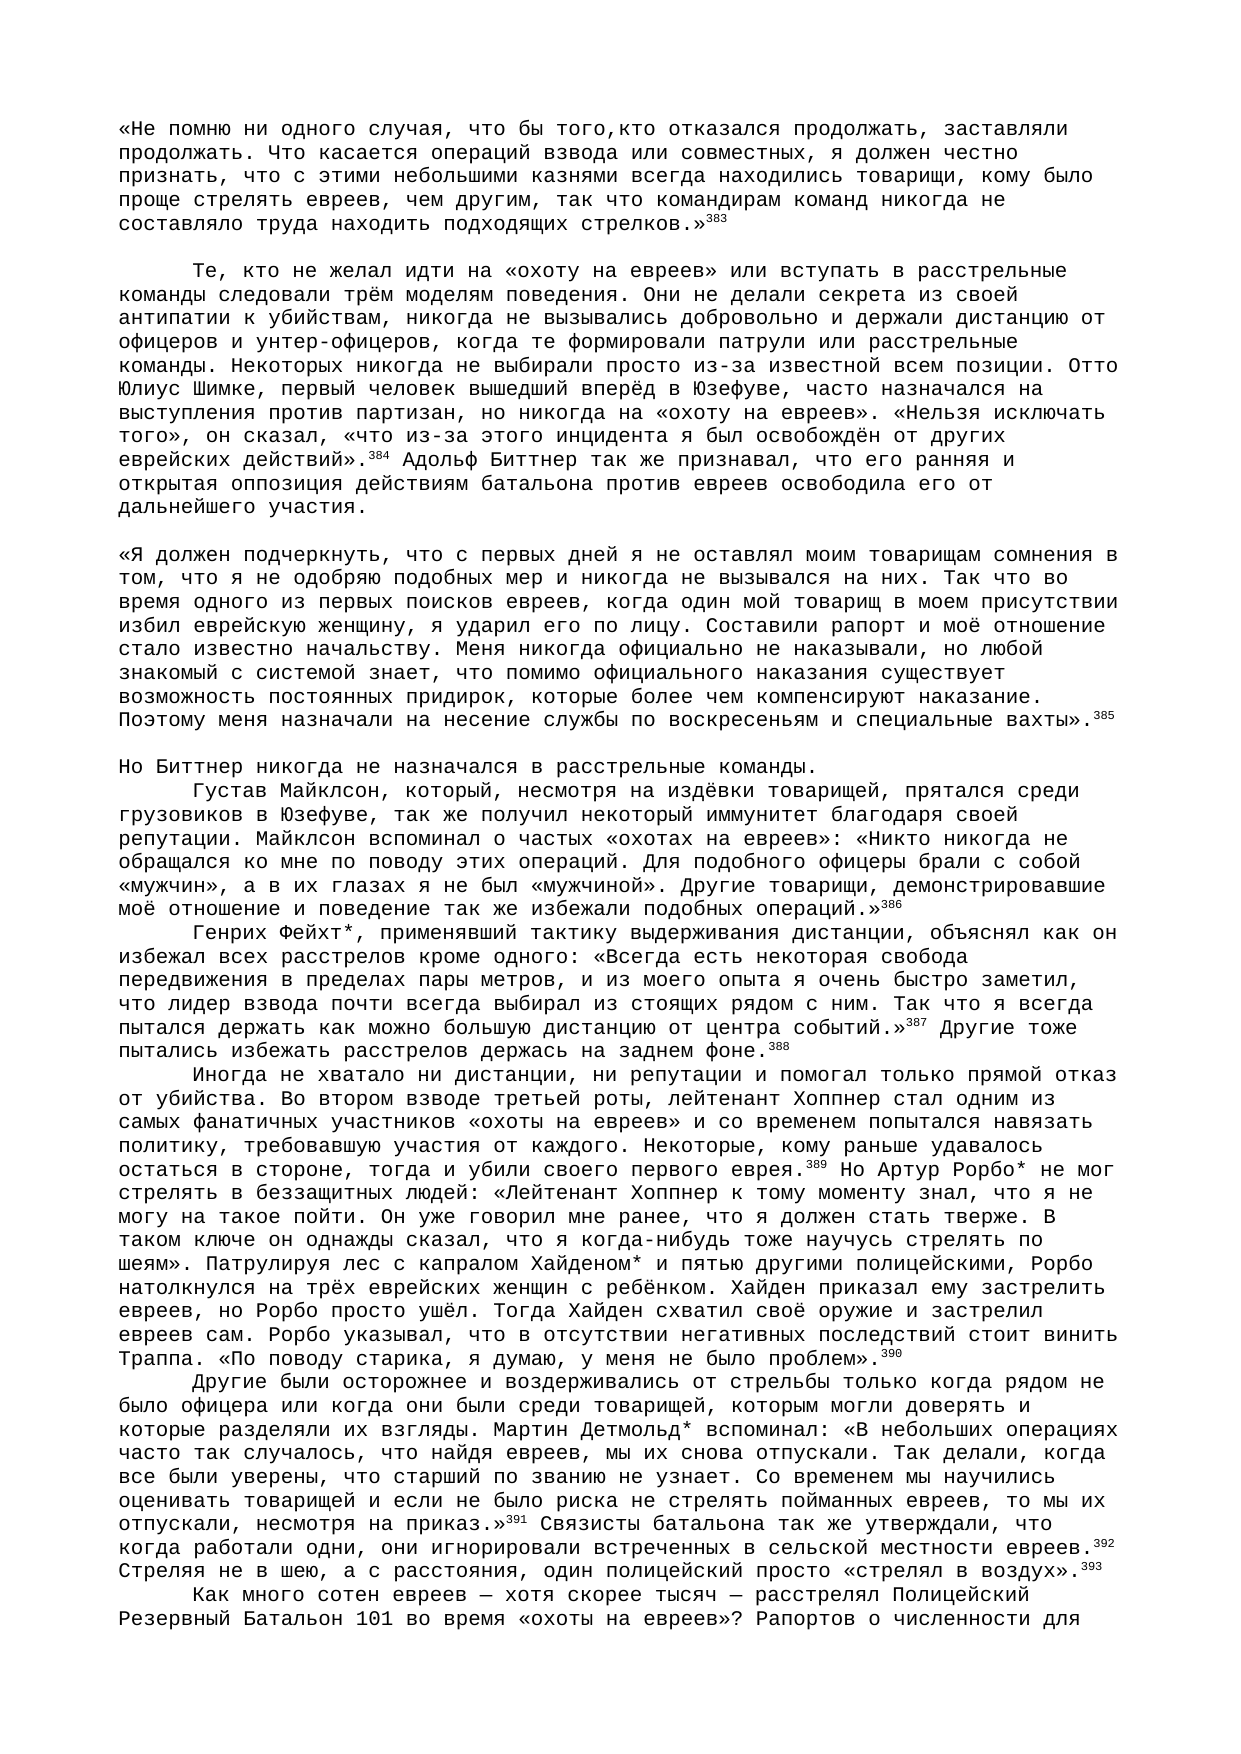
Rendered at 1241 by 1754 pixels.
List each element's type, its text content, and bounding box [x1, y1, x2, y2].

text Те, кто не желал идти на «охоту на евреев» или вступать в расстрельные команды следовали трём моделям поведения. Они не делали секрета из своей антипатии к убийствам, никогда не вызывались добровольно и держали дистанцию от офицеров и унтер-офицеров, когда те формировали патрули или расстрельные команды. Некоторых никогда не выбирали просто из-за известной всем позиции. Отто Юлиус Шимке, первый человек вышедший вперёд в Юзефуве, часто назначался на выступления против партизан, но никогда на «охоту на евреев». «Нельзя исключать того», он сказал, «что из-за этого инцидента я был освобождён от других еврейских действий». Адольф Биттнер так же признавал, что его ранняя и открытая оппозиция действиям батальона против евреев освободила его от дальнейшего участия. [118, 260, 1122, 520]
text Как много сотен евреев — хотя скорее тысяч — расстрелял Полицейский Резервный Батальон 101 во время «охоты на евреев»? Рапортов о численности для [118, 1584, 1122, 1631]
text «Не помню ни одного случая, что бы того,кто отказался продолжать, заставляли продолжать. Что касается операций взвода или совместных, я должен честно признать, что с этими небольшими казнями всегда находились товарищи, кому было проще стрелять евреев, чем другим, так что командирам команд никогда не составляло труда находить подходящих стрелков.» [118, 118, 1122, 236]
text Густав Майклсон, который, несмотря на издёвки товарищей, прятался среди грузовиков в Юзефуве, так же получил некоторый иммунитет благодаря своей репутации. Майклсон вспоминал о частых «охотах на евреев»: «Никто никогда не обращался ко мне по поводу этих операций. Для подобного офицеры брали с собой «мужчин», а в их глазах я не был «мужчиной». Другие товарищи, демонстрировавшие моё отношение и поведение так же избежали подобных операций.» [118, 780, 1122, 922]
text «Я должен подчеркнуть, что с первых дней я не оставлял моим товарищам сомнения в том, что я не одобряю подобных мер и никогда не вызывался на них. Так что во время одного из первых поисков евреев, когда один мой товарищ в моем присутствии избил еврейскую женщину, я ударил его по лицу. Составили рапорт и моё отношение стало известно начальству. Меня никогда официально не наказывали, но любой знакомый с системой знает, что помимо официального наказания существует возможность постоянных придирок, которые более чем компенсируют наказание. Поэтому меня назначали на несение службы по воскресеньям и специальные вахты». [118, 544, 1122, 733]
text Другие были осторожнее и воздерживались от стрельбы только когда рядом не было офицера или когда они были среди товарищей, которым могли доверять и которые разделяли их взгляды. Мартин Детмольд* вспоминал: «В небольших операциях часто так случалось, что найдя евреев, мы их снова отпускали. Так делали, когда все были уверены, что старший по званию не узнает. Со временем мы научились оценивать товарищей и если не было риска не стрелять пойманных евреев, то мы их отпускали, несмотря на приказ.» Связисты батальона так же утверждали, что когда работали одни, они игнорировали встреченных в сельской местности евреев. Стреляя не в шею, а с расстояния, один полицейский просто «стрелял в воздух». [118, 1371, 1122, 1584]
text Иногда не хватало ни дистанции, ни репутации и помогал только прямой отказ от убийства. Во втором взводе третьей роты, лейтенант Хоппнер стал одним из самых фанатичных участников «охоты на евреев» и со временем попытался навязать политику, требовавшую участия от каждого. Некоторые, кому раньше удавалось остаться в стороне, тогда и убили своего первого еврея. Но Артур Рорбо* не мог стрелять в беззащитных людей: «Лейтенант Хоппнер к тому моменту знал, что я не могу на такое пойти. Он уже говорил мне ранее, что я должен стать тверже. В таком ключе он однажды сказал, что я когда-нибудь тоже научусь стрелять по шеям». Патрулируя лес с капралом Хайденом* и пятью другими полицейскими, Рорбо натолкнулся на трёх еврейских женщин с ребёнком. Хайден приказал ему застрелить евреев, но Рорбо просто ушёл. Тогда Хайден схватил своё оружие и застрелил евреев сам. Рорбо указывал, что в отсутствии негативных последствий стоит винить Траппа. «По поводу старика, я думаю, у меня не было проблем». [118, 1064, 1122, 1371]
text Генрих Фейхт*, применявший тактику выдерживания дистанции, объяснял как он избежал всех расстрелов кроме одного: «Всегда есть некоторая свобода передвижения в пределах пары метров, и из моего опыта я очень быстро заметил, что лидер взвода почти всегда выбирал из стоящих рядом с ним. Так что я всегда пытался держать как можно большую дистанцию от центра событий.» Другие тоже пытались избежать расстрелов держась на заднем фоне. [118, 922, 1122, 1064]
text Но Биттнер никогда не назначался в расстрельные команды. [118, 757, 1122, 780]
